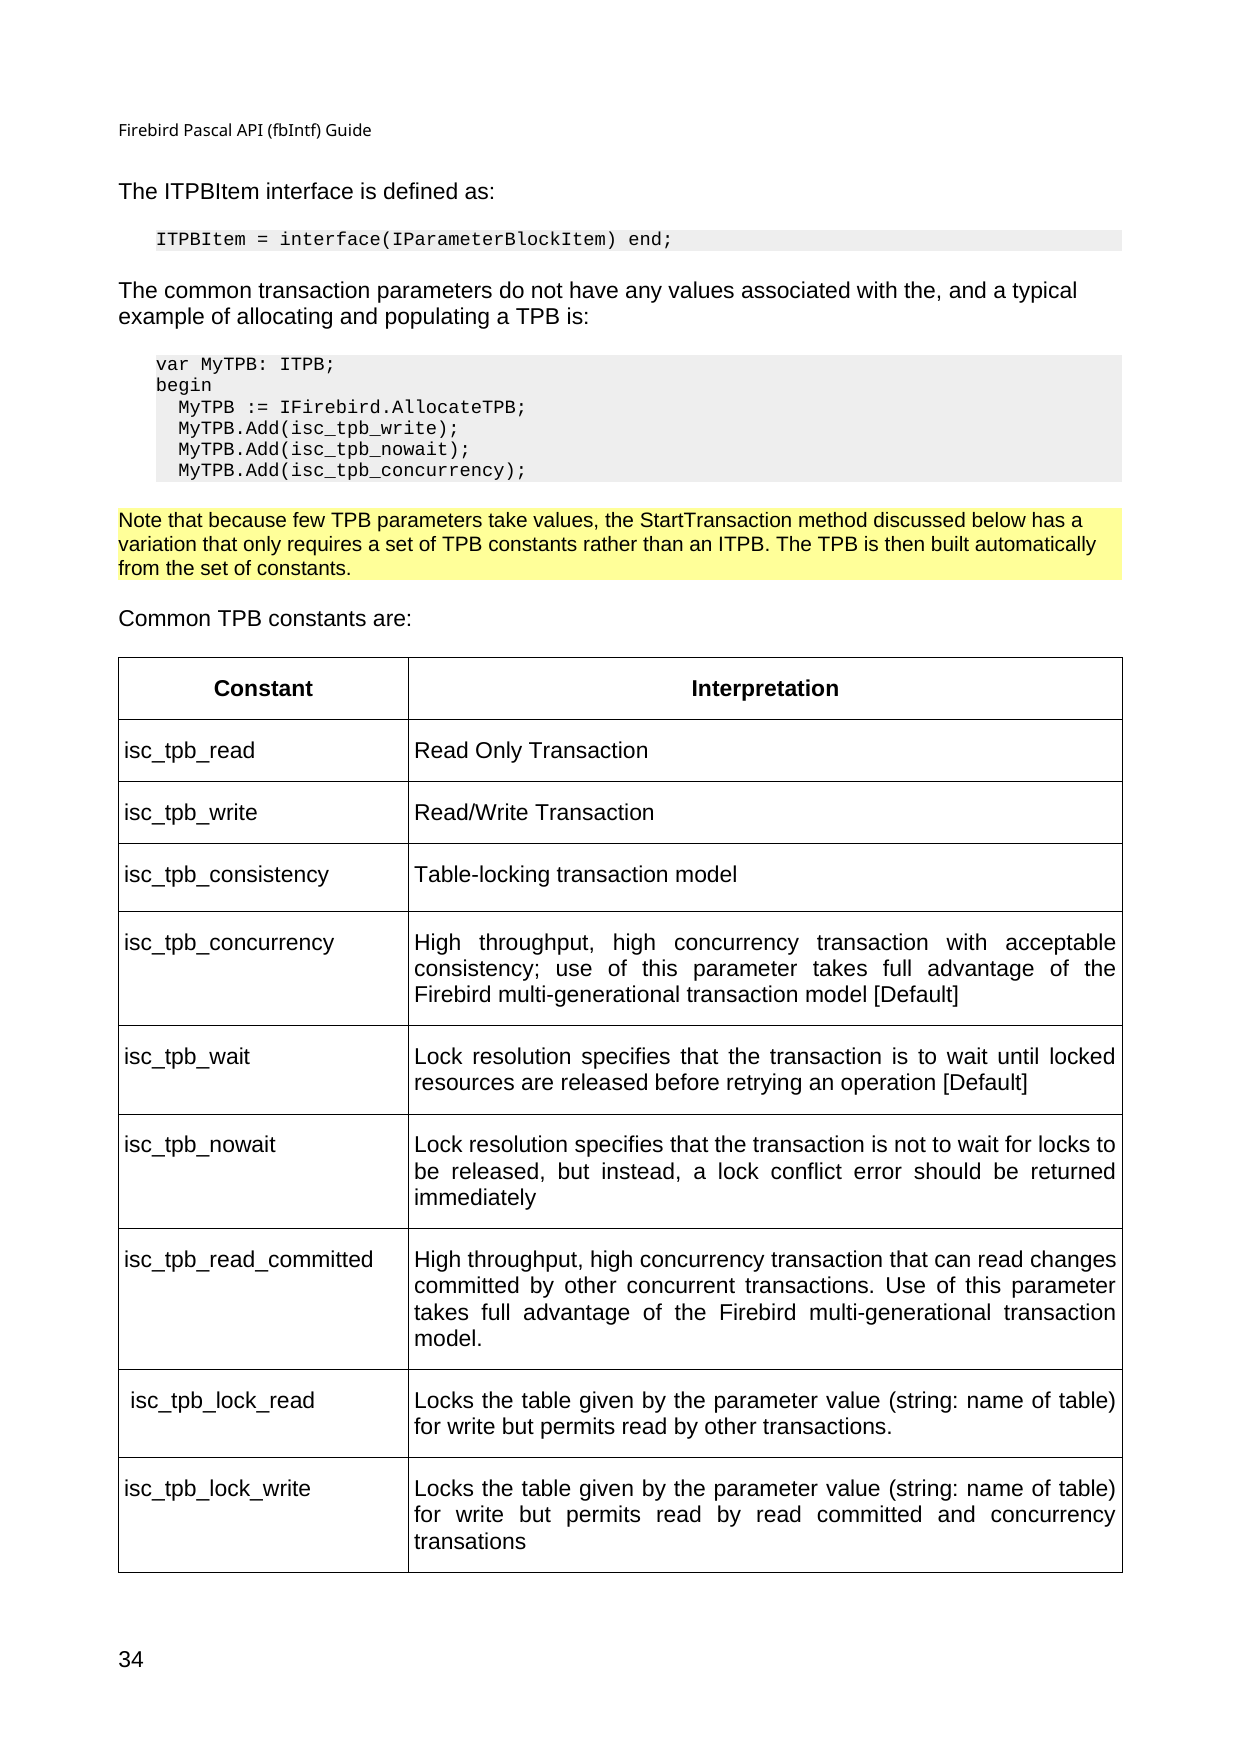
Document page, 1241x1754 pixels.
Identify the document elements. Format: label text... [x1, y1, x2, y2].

table_cell isc_tpb_read [119, 720, 408, 781]
table_cell Table-locking transaction model [409, 844, 1122, 911]
table_cell Locks the table given by the parameter value (string: name of table) for write but permits read by other transactions. [409, 1370, 1122, 1457]
table_header Constant [119, 658, 408, 719]
text The common transaction parameters do not have any values associated with the, and a typical example of allocating and populating a TPB is: [118, 277, 1122, 329]
text ITPBItem = interface(IParameterBlockItem) end; [156, 230, 1122, 251]
table_cell isc_tpb_lock_write [119, 1458, 408, 1572]
table_cell isc_tpb_lock_read [119, 1370, 408, 1457]
table_cell isc_tpb_concurrency [119, 912, 408, 1025]
table_cell Read Only Transaction [409, 720, 1122, 781]
text MyTPB.Add(isc_tpb_nowait); [156, 440, 1122, 461]
table_cell isc_tpb_consistency [119, 844, 408, 911]
text Common TPB constants are: [118, 605, 1122, 632]
text var MyTPB: ITPB; [156, 355, 1122, 376]
text Note that because few TPB parameters take values, the StartTransaction method discussed below has a variation that only requires a set of TPB constants rather than an ITPB. The TPB is then built automatically from the set of constants. [118, 508, 1122, 580]
text MyTPB.Add(isc_tpb_write); [156, 419, 1122, 440]
table_cell isc_tpb_read_committed [119, 1229, 408, 1369]
table_cell Locks the table given by the parameter value (string: name of table) for write but permits read by read committed and concurrency transations [409, 1458, 1122, 1572]
table_cell isc_tpb_wait [119, 1026, 408, 1113]
table_cell High throughput, high concurrency transaction that can read changes committed by other concurrent transactions. Use of this parameter takes full advantage of the Firebird multi-generational transaction model. [409, 1229, 1122, 1369]
table_cell Read/Write Transaction [409, 782, 1122, 843]
text The ITPBItem interface is defined as: [118, 178, 1122, 204]
table_cell Lock resolution specifies that the transaction is not to wait for locks to be released, but instead, a lock conflict error should be returned immediately [409, 1115, 1122, 1228]
table_header Interpretation [409, 658, 1122, 719]
text begin [156, 376, 1122, 397]
text MyTPB.Add(isc_tpb_concurrency); [156, 461, 1122, 482]
text MyTPB := IFirebird.AllocateTPB; [156, 397, 1122, 419]
table_cell isc_tpb_nowait [119, 1115, 408, 1228]
table_cell Lock resolution specifies that the transaction is to wait until locked resources are released before retrying an operation [Default] [409, 1026, 1122, 1113]
table_cell High throughput, high concurrency transaction with acceptable consistency; use of this parameter takes full advantage of the Firebird multi-generational transaction model [Default] [409, 912, 1122, 1025]
table_cell isc_tpb_write [119, 782, 408, 843]
